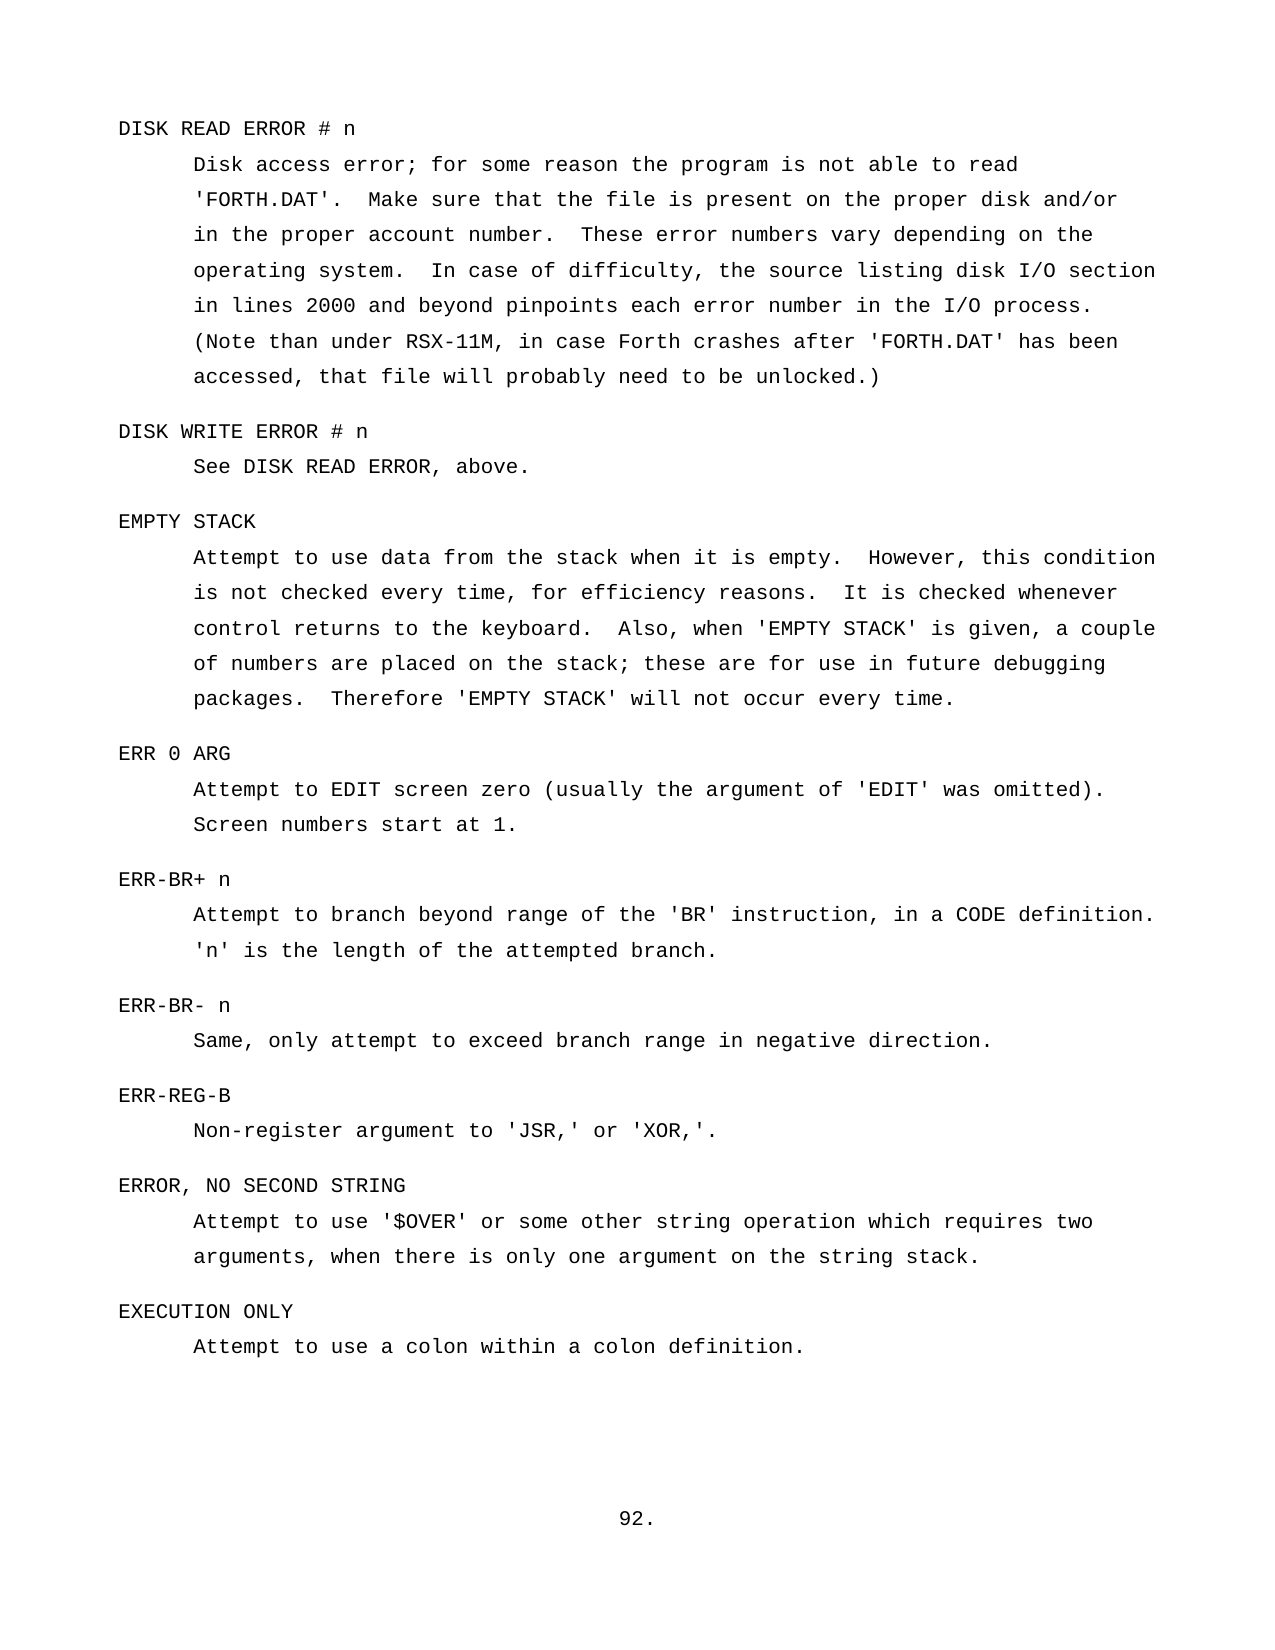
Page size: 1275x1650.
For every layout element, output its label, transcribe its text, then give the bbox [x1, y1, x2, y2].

text ERR-BR+ n [118, 869, 1157, 893]
text DISK READ ERROR # n [118, 118, 1157, 142]
text Same, only attempt to exceed branch range in negative direction. [193, 1030, 1157, 1054]
text Attempt to branch beyond range of the 'BR' instruction, in a CODE definition. 'n' is the length of the attempted branch. [193, 904, 1157, 963]
text EMPTY STACK [118, 511, 1157, 535]
text Attempt to use data from the stack when it is empty. However, this condition is not checked every time, for efficiency reasons. It is checked whenever control returns to the keyboard. Also, when 'EMPTY STACK' is given, a couple of numbers are placed on the stack; these are for use in future debugging packages. Therefore 'EMPTY STACK' will not occur every time. [193, 547, 1157, 712]
text EXECUTION ONLY [118, 1301, 1157, 1325]
text ERROR, NO SECOND STRING [118, 1175, 1157, 1199]
text Non-register argument to 'JSR,' or 'XOR,'. [193, 1120, 1157, 1144]
text Attempt to EDIT screen zero (usually the argument of 'EDIT' was omitted). Screen numbers start at 1. [193, 779, 1157, 838]
text ERR-BR- n [118, 995, 1157, 1018]
text Disk access error; for some reason the program is not able to read 'FORTH.DAT'. Make sure that the file is present on the proper disk and/or in the proper account number. These error numbers vary depending on the operating system. In case of difficulty, the source listing disk I/O section in lines 2000 and beyond pinpoints each error number in the I/O process. (Note than under RSX-11M, in case Forth crashes after 'FORTH.DAT' has been accessed, that file will probably need to be unlocked.) [193, 153, 1157, 390]
text ERR 0 ARG [118, 743, 1157, 767]
text DISK WRITE ERROR # n [118, 421, 1157, 444]
text ERR-REG-B [118, 1085, 1157, 1109]
text Attempt to use a colon within a colon definition. [193, 1336, 1157, 1360]
text Attempt to use '$OVER' or some other string operation which requires two arguments, when there is only one argument on the string stack. [193, 1211, 1157, 1270]
text See DISK READ ERROR, above. [193, 456, 1157, 480]
